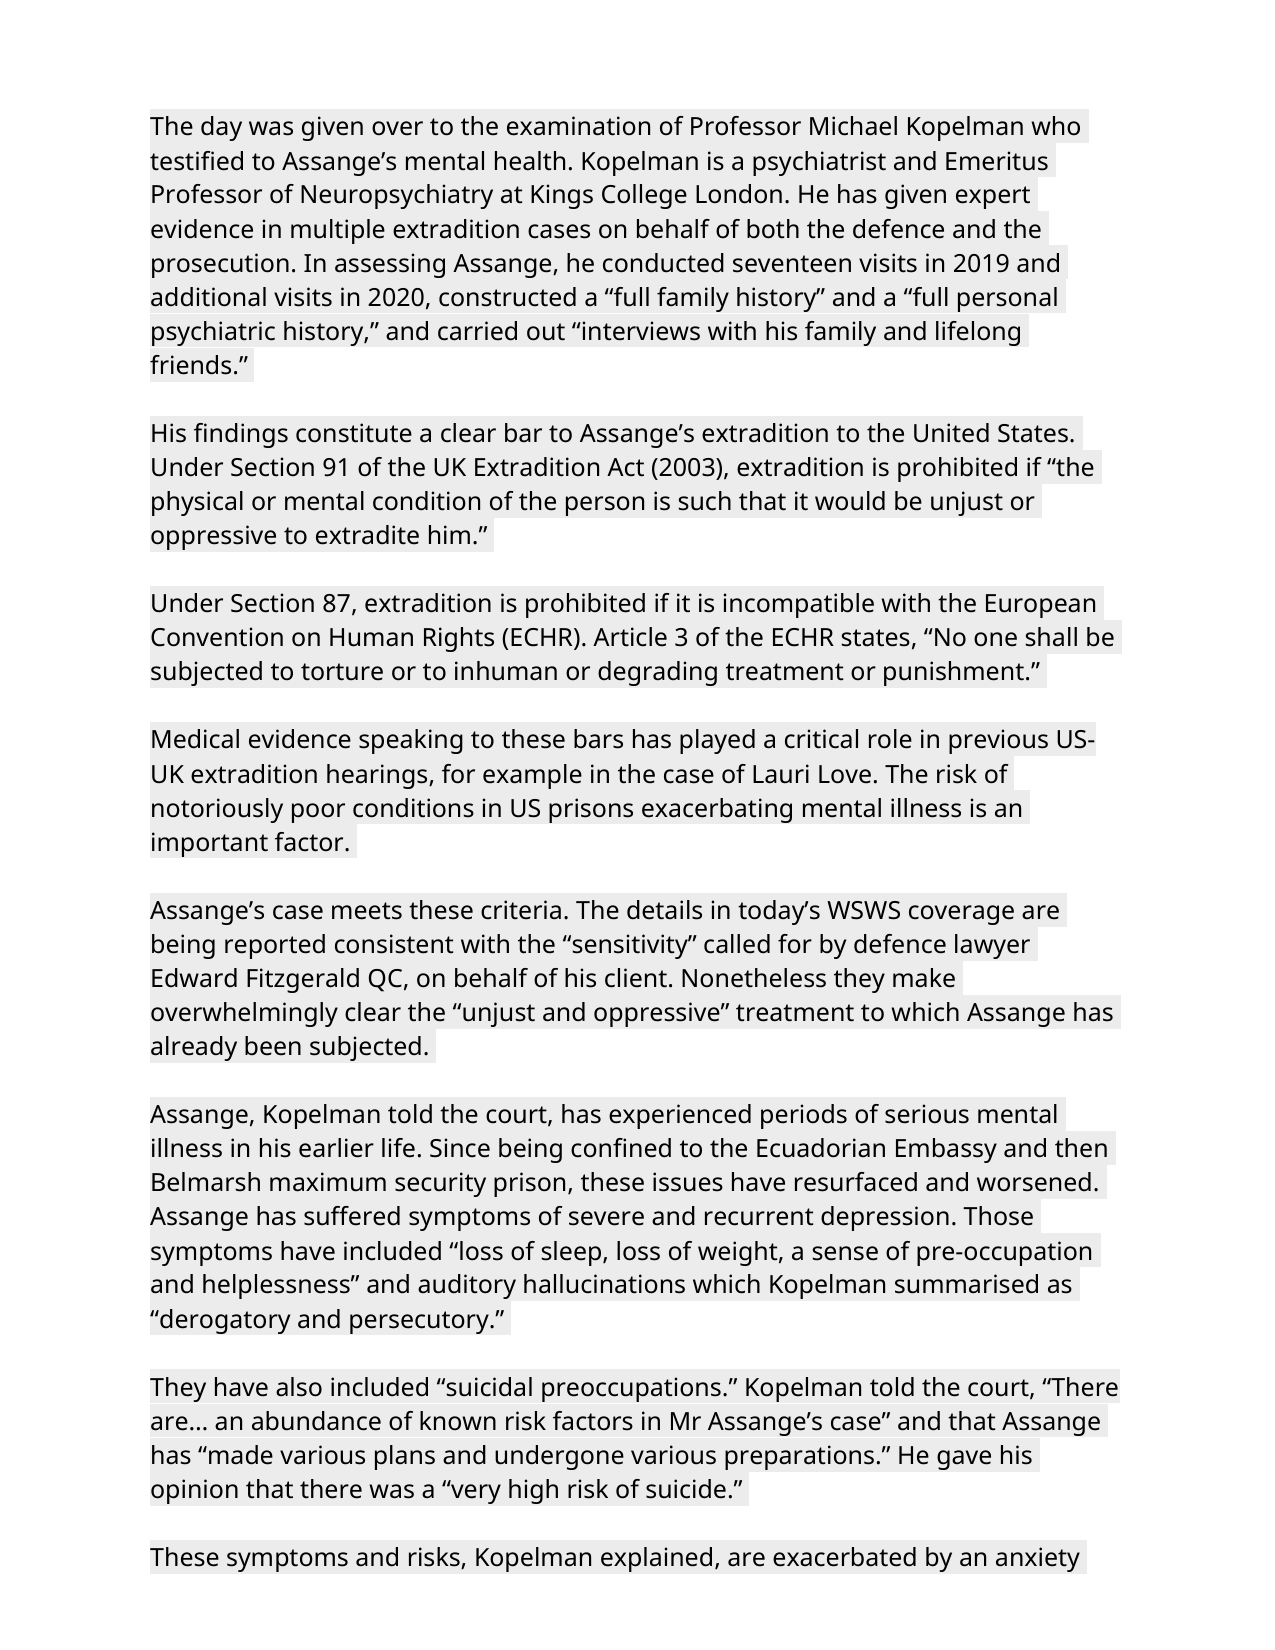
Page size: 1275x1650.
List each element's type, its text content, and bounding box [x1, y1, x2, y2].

text The day was given over to the examination of Professor Michael Kopelman who testified to Assange’s mental health. Kopelman is a psychiatrist and Emeritus Professor of Neuropsychiatry at Kings College London. He has given expert evidence in multiple extradition cases on behalf of both the defence and the prosecution. In assessing Assange, he conducted seventeen visits in 2019 and additional visits in 2020, constructed a “full family history” and a “full personal psychiatric history,” and carried out “interviews with his family and lifelong friends.” His findings constitute a clear bar to Assange’s extradition to the United States. Under Section 91 of the UK Extradition Act (2003), extradition is prohibited if “the physical or mental condition of the person is such that it would be unjust or oppressive to extradite him.” Under Section 87, extradition is prohibited if it is incompatible with the European Convention on Human Rights (ECHR). Article 3 of the ECHR states, “No one shall be subjected to torture or to inhuman or degrading treatment or punishment.” Medical evidence speaking to these bars has played a critical role in previous US-UK extradition hearings, for example in the case of Lauri Love. The risk of notoriously poor conditions in US prisons exacerbating mental illness is an important factor. Assange’s case meets these criteria. The details in today’s WSWS coverage are being reported consistent with the “sensitivity” called for by defence lawyer Edward Fitzgerald QC, on behalf of his client. Nonetheless they make overwhelmingly clear the “unjust and oppressive” treatment to which Assange has already been subjected. Assange, Kopelman told the court, has experienced periods of serious mental illness in his earlier life. Since being confined to the Ecuadorian Embassy and then Belmarsh maximum security prison, these issues have resurfaced and worsened. Assange has suffered symptoms of severe and recurrent depression. Those symptoms have included “loss of sleep, loss of weight, a sense of pre-occupation and helplessness” and auditory hallucinations which Kopelman summarised as “derogatory and persecutory.” They have also included “suicidal preoccupations.” Kopelman told the court, “There are… an abundance of known risk factors in Mr Assange’s case” and that Assange has “made various plans and undergone various preparations.” He gave his opinion that there was a “very high risk of suicide.” These symptoms and risks, Kopelman explained, are exacerbated by an anxiety [150, 75, 1125, 1574]
